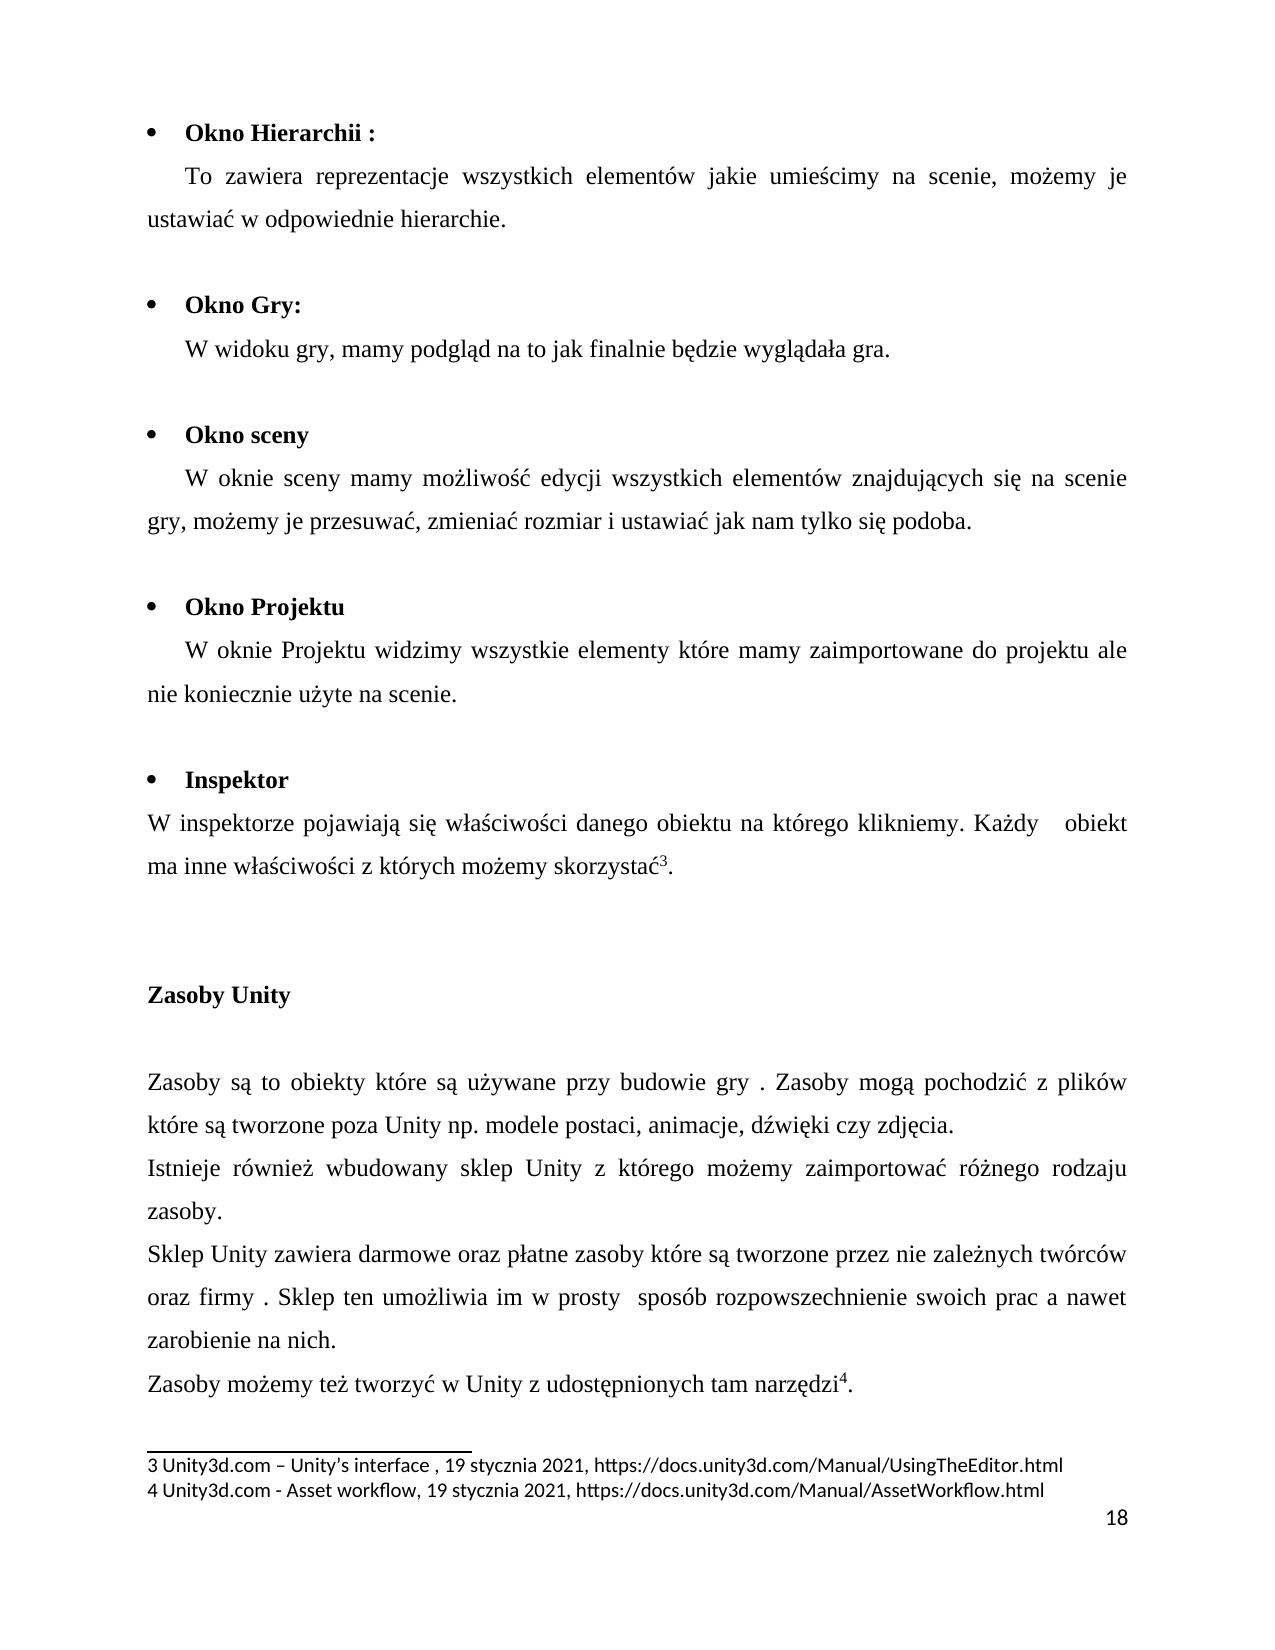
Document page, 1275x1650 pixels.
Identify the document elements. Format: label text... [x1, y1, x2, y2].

text W widoku gry, mamy podgląd na to jak finalnie będzie wyglądała gra. [147, 334, 1128, 362]
text To zawiera reprezentacje wszystkich elementów jakie umieścimy na scenie, możemy je ustawiać w odpowiednie hierarchie. [147, 161, 1128, 233]
list Okno sceny [147, 420, 1128, 449]
text W inspektorze pojawiają się właściwości danego obiektu na którego klikniemy. Każdy obiekt ma inne właściwości z których możemy skorzystać. [147, 808, 1128, 880]
text W oknie sceny mamy możliwość edycji wszystkich elementów znajdujących się na scenie gry, możemy je przesuwać, zmieniać rozmiar i ustawiać jak nam tylko się podoba. [147, 463, 1128, 535]
text Zasoby są to obiekty które są używane przy budowie gry . Zasoby mogą pochodzić z plików które są tworzone poza Unity np. modele postaci, animacje, dźwięki czy zdjęcia. [147, 1067, 1128, 1139]
text Zasoby Unity [147, 981, 1128, 1009]
text Istnieje również wbudowany sklep Unity z którego możemy zaimportować różnego rodzaju zasoby. [147, 1153, 1128, 1225]
list Okno Projektu [147, 592, 1128, 621]
list Inspektor [147, 765, 1128, 794]
text Unity3d.com - Asset workflow, 19 stycznia 2021, https://docs.unity3d.com/Manual/AssetWorkflow.html [147, 1478, 1128, 1503]
text Sklep Unity zawiera darmowe oraz płatne zasoby które są tworzone przez nie zależnych twórców oraz firmy . Sklep ten umożliwia im w prosty sposób rozpowszechnienie swoich prac a nawet zarobienie na nich. [147, 1239, 1128, 1354]
text W oknie Projektu widzimy wszystkie elementy które mamy zaimportowane do projektu ale nie koniecznie użyte na scenie. [147, 636, 1128, 707]
list Okno Gry: [147, 291, 1128, 319]
list Okno Hierarchii : [147, 118, 1128, 147]
text Unity3d.com – Unity’s interface , 19 stycznia 2021, https://docs.unity3d.com/Manual/UsingTheEditor.html [147, 1452, 1128, 1478]
text Zasoby możemy też tworzyć w Unity z udostępnionych tam narzędzi. [147, 1369, 1128, 1397]
